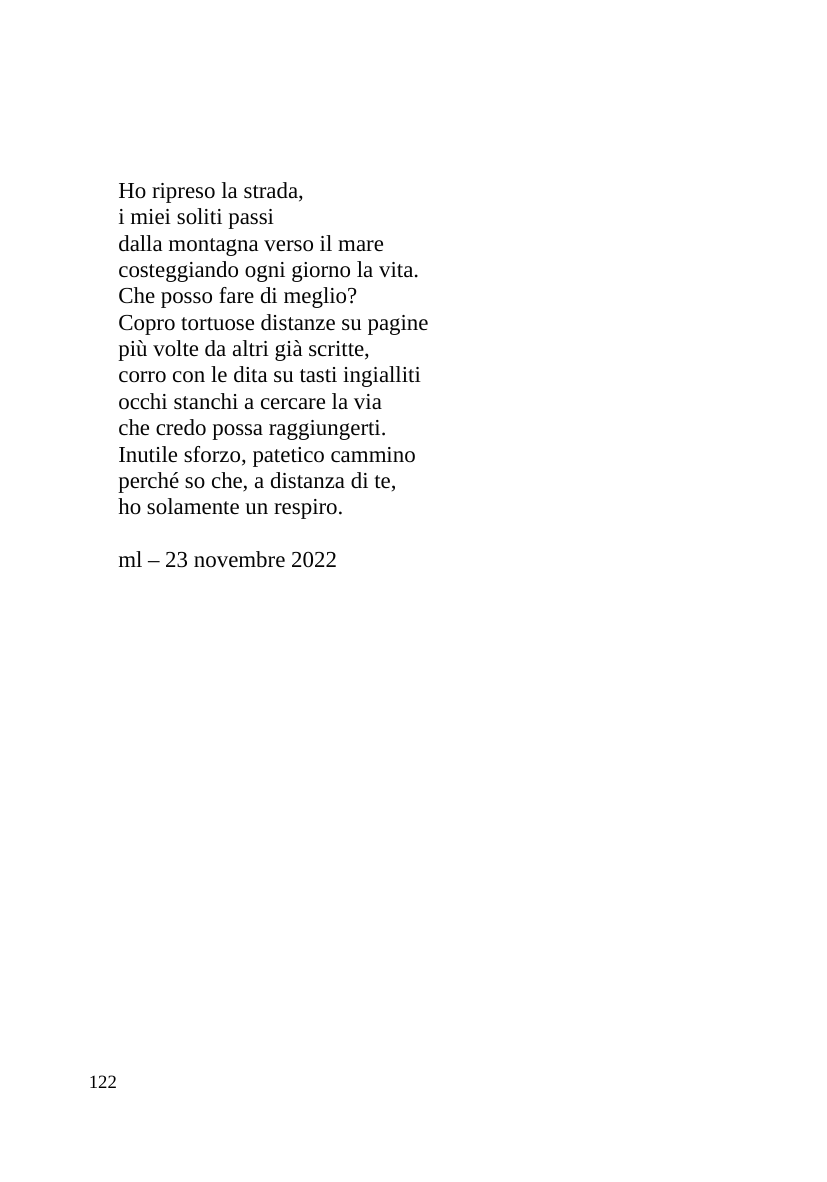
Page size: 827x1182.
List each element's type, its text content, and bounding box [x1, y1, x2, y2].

text i miei soliti passi [118, 203, 738, 230]
text perché so che, a distanza di te, [118, 467, 738, 493]
text ho solamente un respiro. [118, 493, 738, 520]
text Copro tortuose distanze su pagine [118, 309, 738, 335]
text Inutile sforzo, patetico cammino [118, 441, 738, 467]
text dalla montagna verso il mare [118, 230, 738, 256]
text Ho ripreso la strada, [118, 177, 738, 203]
text più volte da altri già scritte, [118, 335, 738, 362]
text Che posso fare di meglio? [118, 282, 738, 309]
text ml ‒ 23 novembre 2022 [118, 546, 738, 572]
text che credo possa raggiungerti. [118, 414, 738, 441]
text costeggiando ogni giorno la vita. [118, 256, 738, 282]
text corro con le dita su tasti ingialliti [118, 362, 738, 388]
text occhi stanchi a cercare la via [118, 388, 738, 414]
